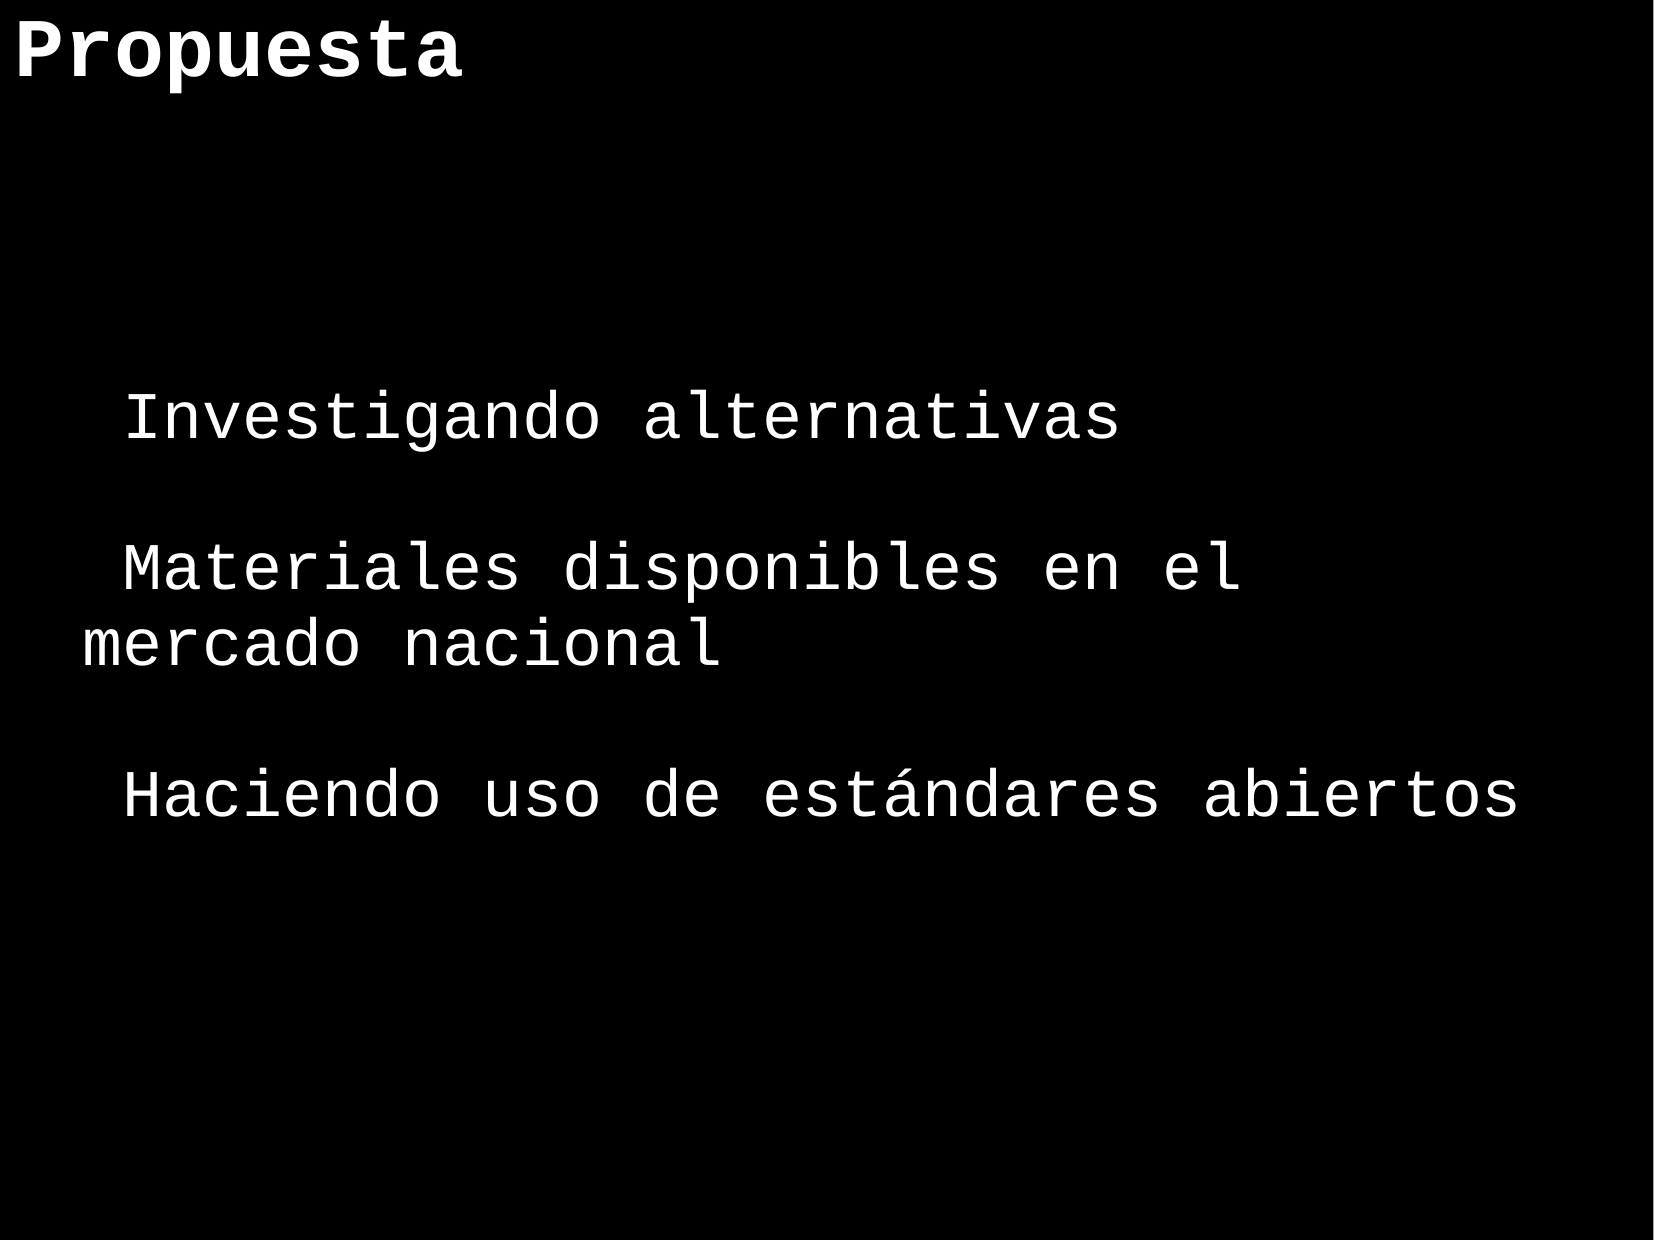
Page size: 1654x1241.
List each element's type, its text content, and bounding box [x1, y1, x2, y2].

text_box Propuesta [0, 0, 680, 110]
subtitle Investigando alternativas Materiales disponibles en el mercado nacional Haciendo uso de estándares abiertos [82, 118, 1571, 1102]
